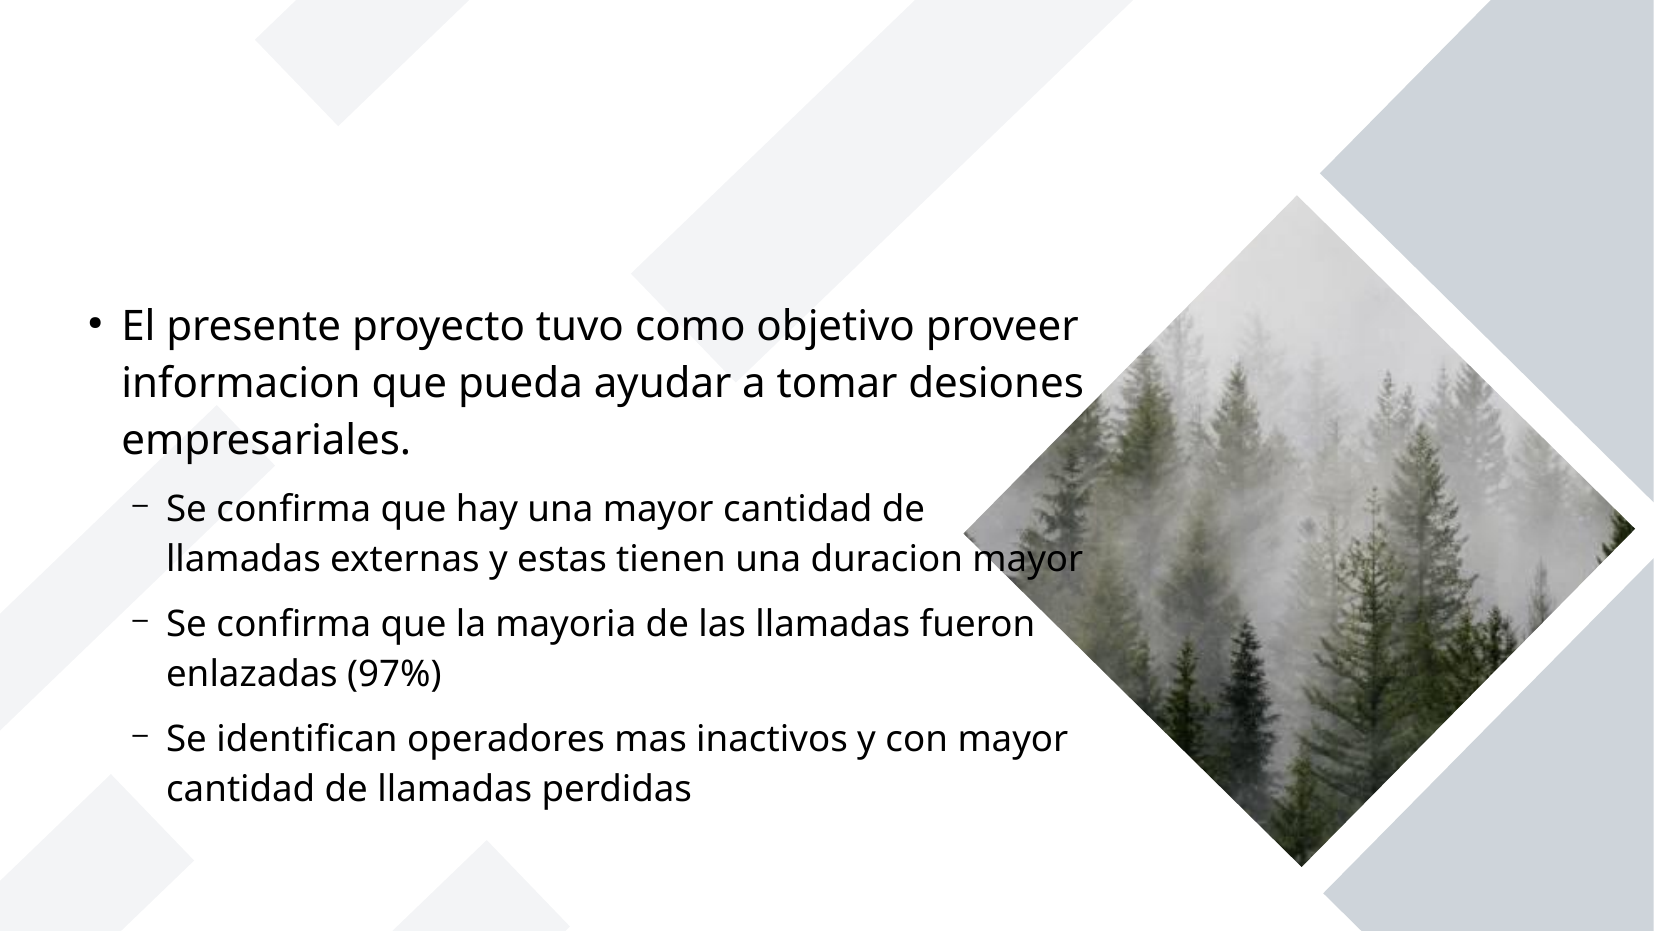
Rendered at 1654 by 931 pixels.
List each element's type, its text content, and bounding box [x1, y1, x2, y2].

list El presente proyecto tuvo como objetivo proveer informacion que pueda ayudar a tomar desiones empresariales. Se confirma que hay una mayor cantidad de llamadas externas y estas tienen una duracion mayor Se confirma que la mayoria de las llamadas fueron enlazadas (97%) Se identifican operadores mas inactivos y con mayor cantidad de llamadas perdidas [76, 295, 1088, 835]
text_box [1088, 195, 1636, 867]
